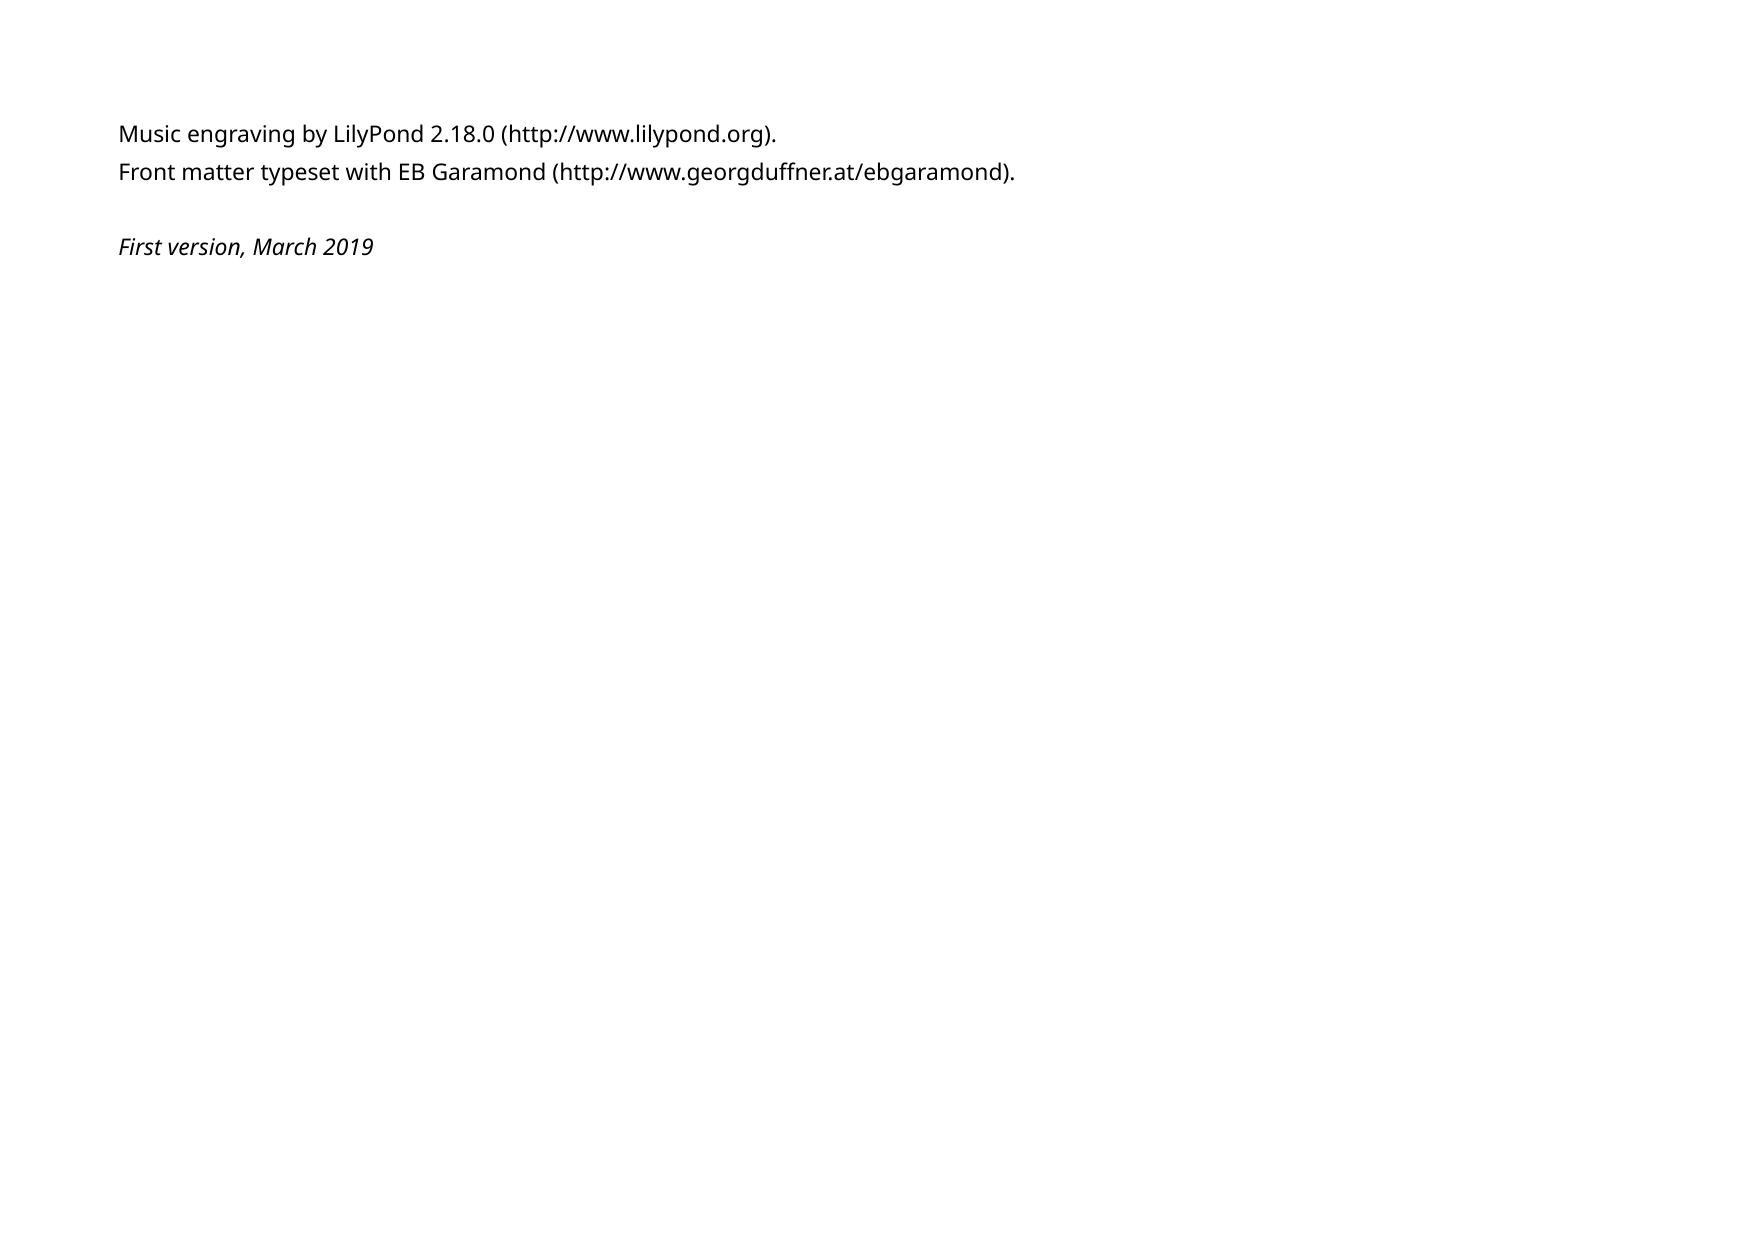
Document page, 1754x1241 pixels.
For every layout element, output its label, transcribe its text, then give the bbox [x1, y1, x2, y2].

text Music engraving by LilyPond 2.18.0 (http://www.lilypond.org). Front matter typeset with EB Garamond (http://www.georgduffner.at/ebgaramond). [118, 118, 1518, 187]
text First version, March 2019 [118, 231, 1518, 262]
